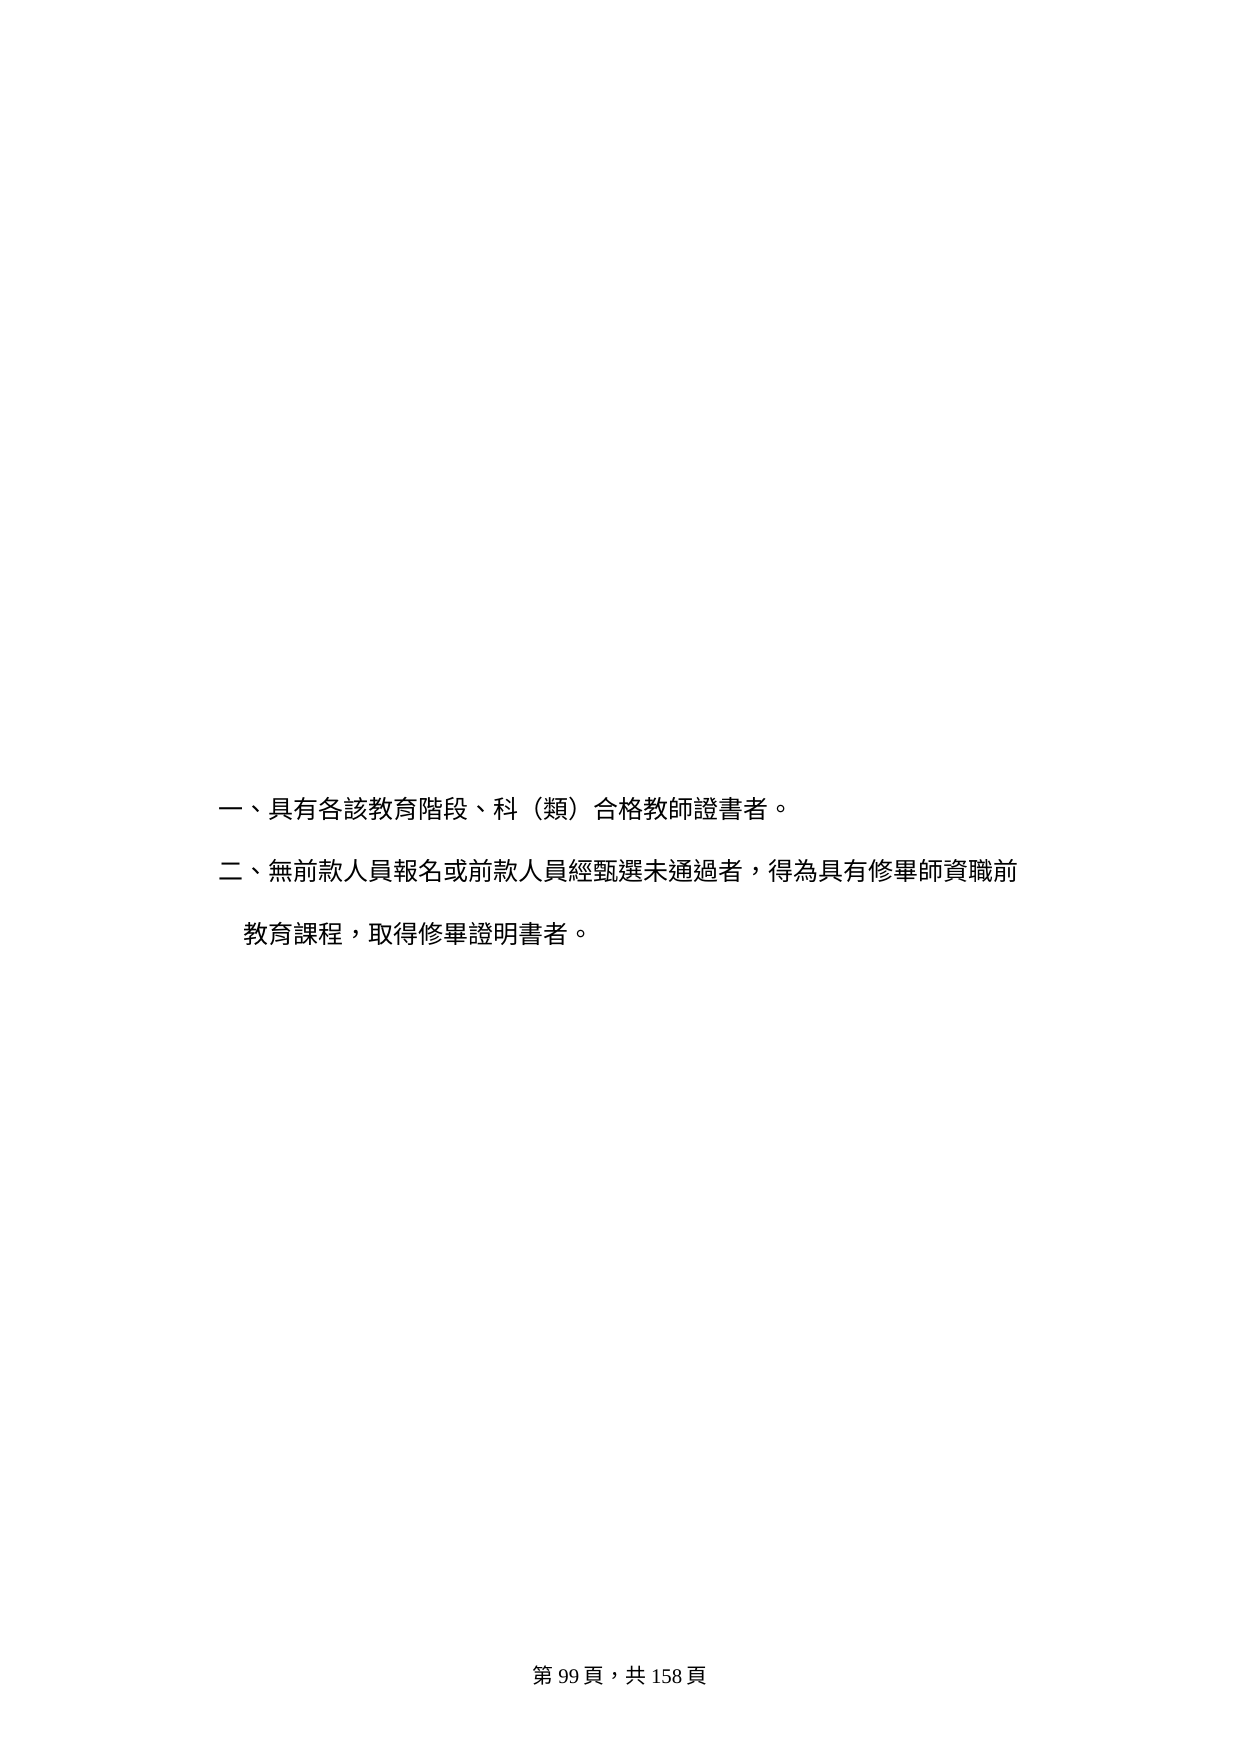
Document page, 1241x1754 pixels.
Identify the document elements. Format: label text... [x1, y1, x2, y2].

text 一、具有各該教育階段、科（類）合格教師證書者。 [118, 766, 1122, 828]
text 二、無前款人員報名或前款人員經甄選未通過者，得為具有修畢師資職前 [118, 828, 1122, 891]
text 教育課程，取得修畢證明書者。 [118, 891, 1122, 953]
